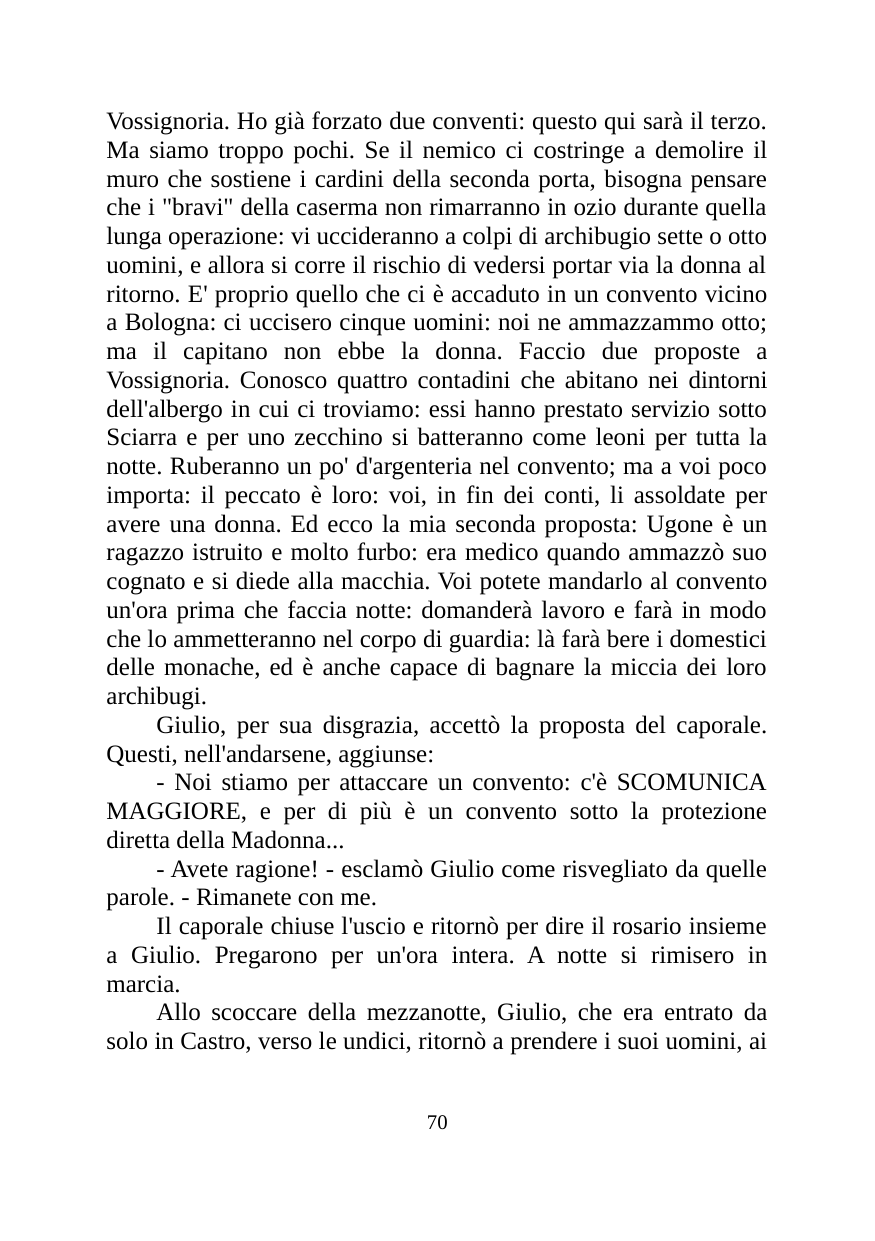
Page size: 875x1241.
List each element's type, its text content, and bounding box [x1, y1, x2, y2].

text Allo scoccare della mezzanotte, Giulio, che era entrato da solo in Castro, verso le undici, ritornò a prendere i suoi uomini, ai [106, 997, 768, 1055]
text Giulio, per sua disgrazia, accettò la proposta del caporale. Questi, nell'andarsene, aggiunse: [106, 710, 768, 767]
text - Avete ragione! - esclamò Giulio come risvegliato da quelle parole. - Rimanete con me. [106, 854, 768, 911]
text - Noi stiamo per attaccare un convento: c'è SCOMUNICA MAGGIORE, e per di più è un convento sotto la protezione diretta della Madonna... [106, 767, 768, 854]
text Il caporale chiuse l'uscio e ritornò per dire il rosario insieme a Giulio. Pregarono per un'ora intera. A notte si rimisero in marcia. [106, 911, 768, 997]
text Vossignoria. Ho già forzato due conventi: questo qui sarà il terzo. Ma siamo troppo pochi. Se il nemico ci costringe a demolire il muro che sostiene i cardini della seconda porta, bisogna pensare che i "bravi" della caserma non rimarranno in ozio durante quella lunga operazione: vi uccideranno a colpi di archibugio sette o otto uomini, e allora si corre il rischio di vedersi portar via la donna al ritorno. E' proprio quello che ci è accaduto in un convento vicino a Bologna: ci uccisero cinque uomini: noi ne ammazzammo otto; ma il capitano non ebbe la donna. Faccio due proposte a Vossignoria. Conosco quattro contadini che abitano nei dintorni dell'albergo in cui ci troviamo: essi hanno prestato servizio sotto Sciarra e per uno zecchino si batteranno come leoni per tutta la notte. Ruberanno un po' d'argenteria nel convento; ma a voi poco importa: il peccato è loro: voi, in fin dei conti, li assoldate per avere una donna. Ed ecco la mia seconda proposta: Ugone è un ragazzo istruito e molto furbo: era medico quando ammazzò suo cognato e si diede alla macchia. Voi potete mandarlo al convento un'ora prima che faccia notte: domanderà lavoro e farà in modo che lo ammetteranno nel corpo di guardia: là farà bere i domestici delle monache, ed è anche capace di bagnare la miccia dei loro archibugi. [106, 106, 768, 710]
